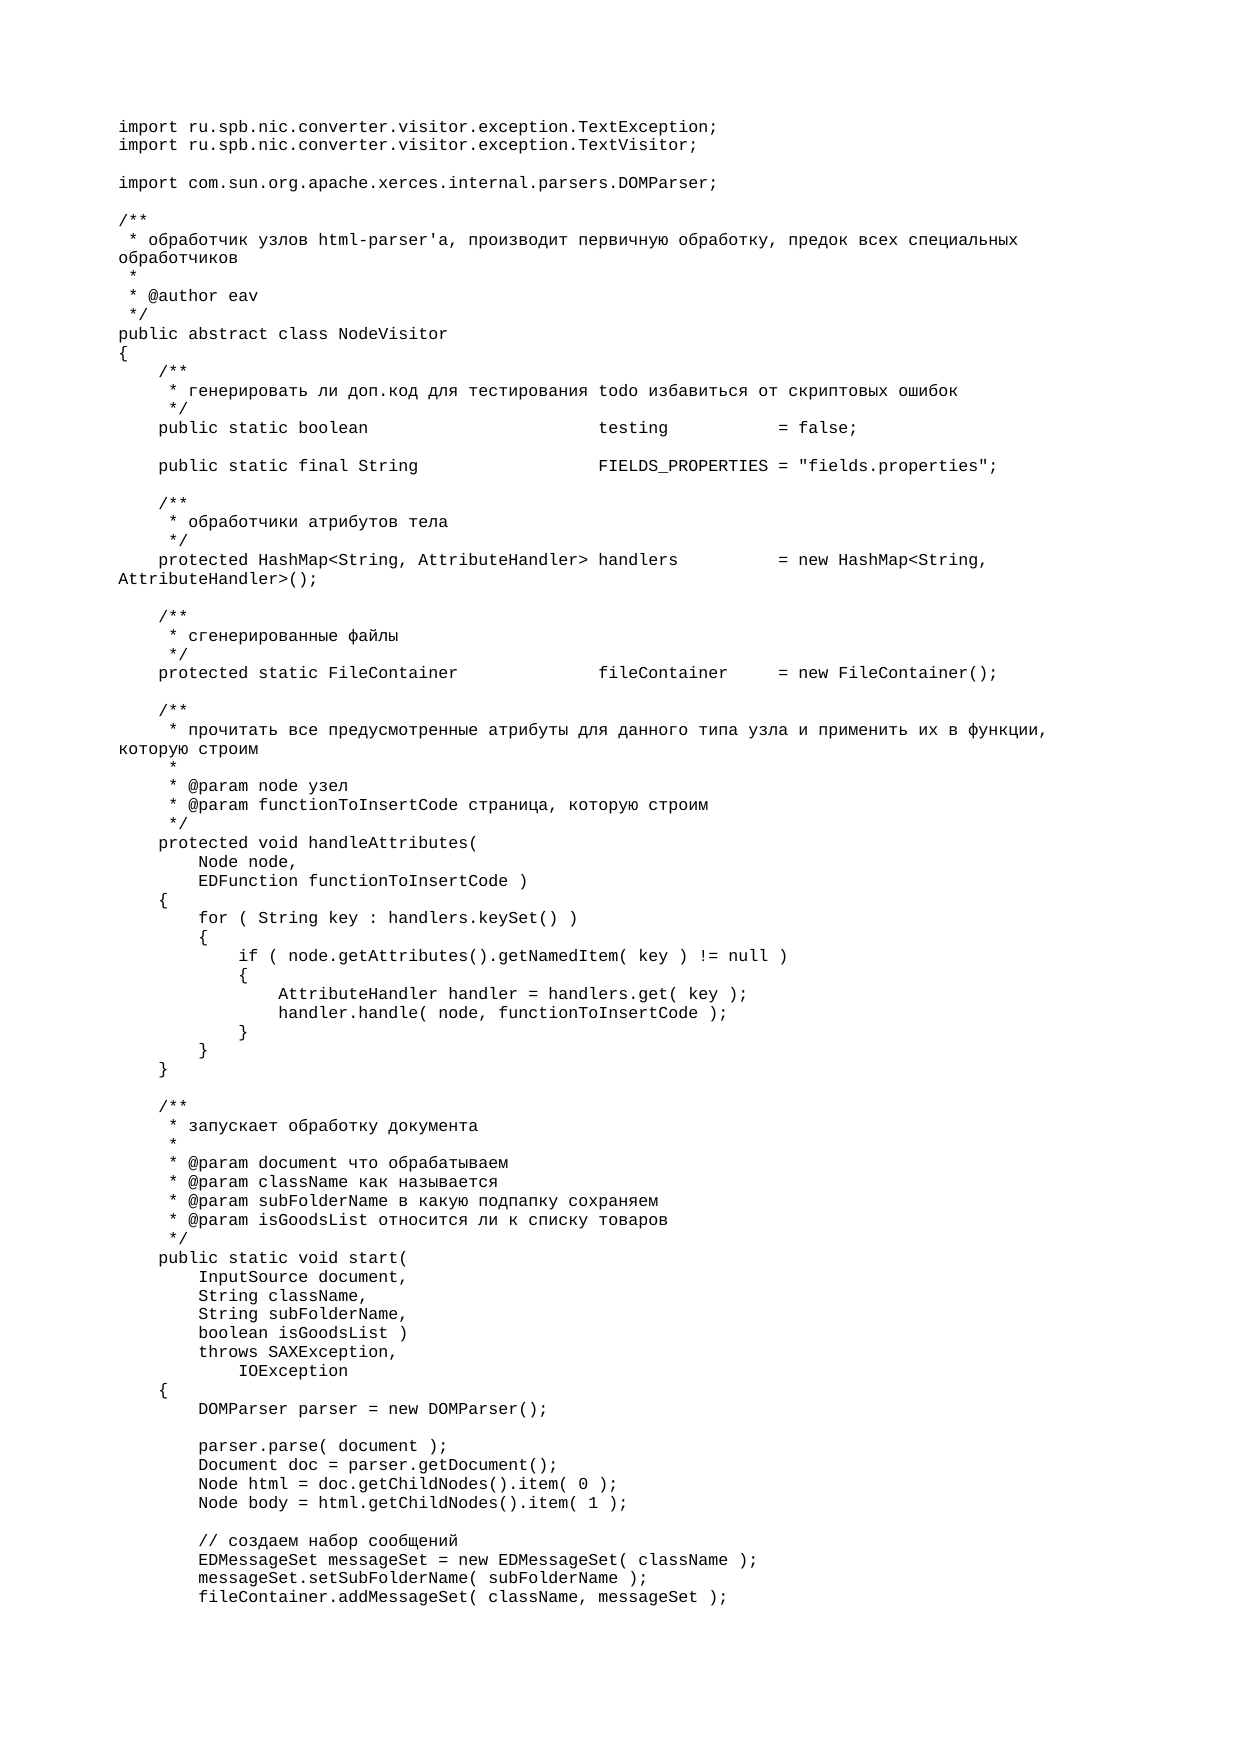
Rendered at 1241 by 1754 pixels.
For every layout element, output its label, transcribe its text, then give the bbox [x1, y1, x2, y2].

text InputSource document, [118, 1268, 1122, 1287]
text * обработчик узлов html-parser'a, производит первичную обработку, предок всех специальных обработчиков [118, 231, 1122, 269]
text messageSet.setSubFolderName( subFolderName ); [118, 1570, 1122, 1589]
text { [118, 891, 1122, 910]
text protected static FileContainer fileContainer = new FileContainer(); [118, 665, 1122, 684]
text * сгенерированные файлы [118, 627, 1122, 646]
text throws SAXException, [118, 1344, 1122, 1362]
text Node node, [118, 853, 1122, 872]
text /** [118, 363, 1122, 382]
text } [118, 1042, 1122, 1061]
text IOException [118, 1362, 1122, 1381]
text { [118, 344, 1122, 363]
text boolean isGoodsList ) [118, 1325, 1122, 1344]
text AttributeHandler handler = handlers.get( key ); [118, 985, 1122, 1004]
text for ( String key : handlers.keySet() ) [118, 910, 1122, 929]
text fileContainer.addMessageSet( className, messageSet ); [118, 1589, 1122, 1608]
text if ( node.getAttributes().getNamedItem( key ) != null ) [118, 948, 1122, 967]
text * @param className как называется [118, 1174, 1122, 1193]
text * @author eav [118, 288, 1122, 307]
text } [118, 1061, 1122, 1080]
text // создаем набор сообщений [118, 1532, 1122, 1551]
text import ru.spb.nic.converter.visitor.exception.TextVisitor; [118, 137, 1122, 156]
text } [118, 1023, 1122, 1042]
text */ [118, 401, 1122, 420]
text * @param isGoodsList относится ли к списку товаров [118, 1212, 1122, 1231]
text * запускает обработку документа [118, 1117, 1122, 1136]
text */ [118, 533, 1122, 552]
text /** [118, 212, 1122, 231]
text */ [118, 646, 1122, 665]
text Document doc = parser.getDocument(); [118, 1457, 1122, 1476]
text DOMParser parser = new DOMParser(); [118, 1400, 1122, 1419]
text * [118, 759, 1122, 778]
text String className, [118, 1287, 1122, 1306]
text * @param node узел [118, 778, 1122, 797]
text * [118, 269, 1122, 288]
text protected HashMap<String, AttributeHandler> handlers = new HashMap<String, AttributeHandler>(); [118, 552, 1122, 589]
text * обработчики атрибутов тела [118, 514, 1122, 533]
text * @param functionToInsertCode страница, которую строим [118, 797, 1122, 816]
text { [118, 929, 1122, 948]
text Node body = html.getChildNodes().item( 1 ); [118, 1494, 1122, 1513]
text public static boolean testing = false; [118, 420, 1122, 439]
text /** [118, 703, 1122, 721]
text String subFolderName, [118, 1306, 1122, 1325]
text protected void handleAttributes( [118, 834, 1122, 853]
text * @param subFolderName в какую подпапку сохраняем [118, 1193, 1122, 1212]
text * [118, 1136, 1122, 1155]
text Node html = doc.getChildNodes().item( 0 ); [118, 1476, 1122, 1494]
text */ [118, 816, 1122, 834]
text */ [118, 307, 1122, 326]
text public static final String FIELDS_PROPERTIES = "fields.properties"; [118, 457, 1122, 476]
text public static void start( [118, 1249, 1122, 1268]
text * прочитать все предусмотренные атрибуты для данного типа узла и применить их в функции, которую строим [118, 721, 1122, 759]
text EDFunction functionToInsertCode ) [118, 872, 1122, 891]
text */ [118, 1231, 1122, 1249]
text import com.sun.org.apache.xerces.internal.parsers.DOMParser; [118, 175, 1122, 193]
text { [118, 1381, 1122, 1400]
text handler.handle( node, functionToInsertCode ); [118, 1004, 1122, 1023]
text EDMessageSet messageSet = new EDMessageSet( className ); [118, 1551, 1122, 1570]
text import ru.spb.nic.converter.visitor.exception.TextException; [118, 118, 1122, 137]
text public abstract class NodeVisitor [118, 326, 1122, 344]
text * генерировать ли доп.код для тестирования todo избавиться от скриптовых ошибок [118, 382, 1122, 401]
text /** [118, 608, 1122, 627]
text /** [118, 1098, 1122, 1117]
text { [118, 967, 1122, 985]
text parser.parse( document ); [118, 1438, 1122, 1457]
text * @param document что обрабатываем [118, 1155, 1122, 1174]
text /** [118, 495, 1122, 514]
